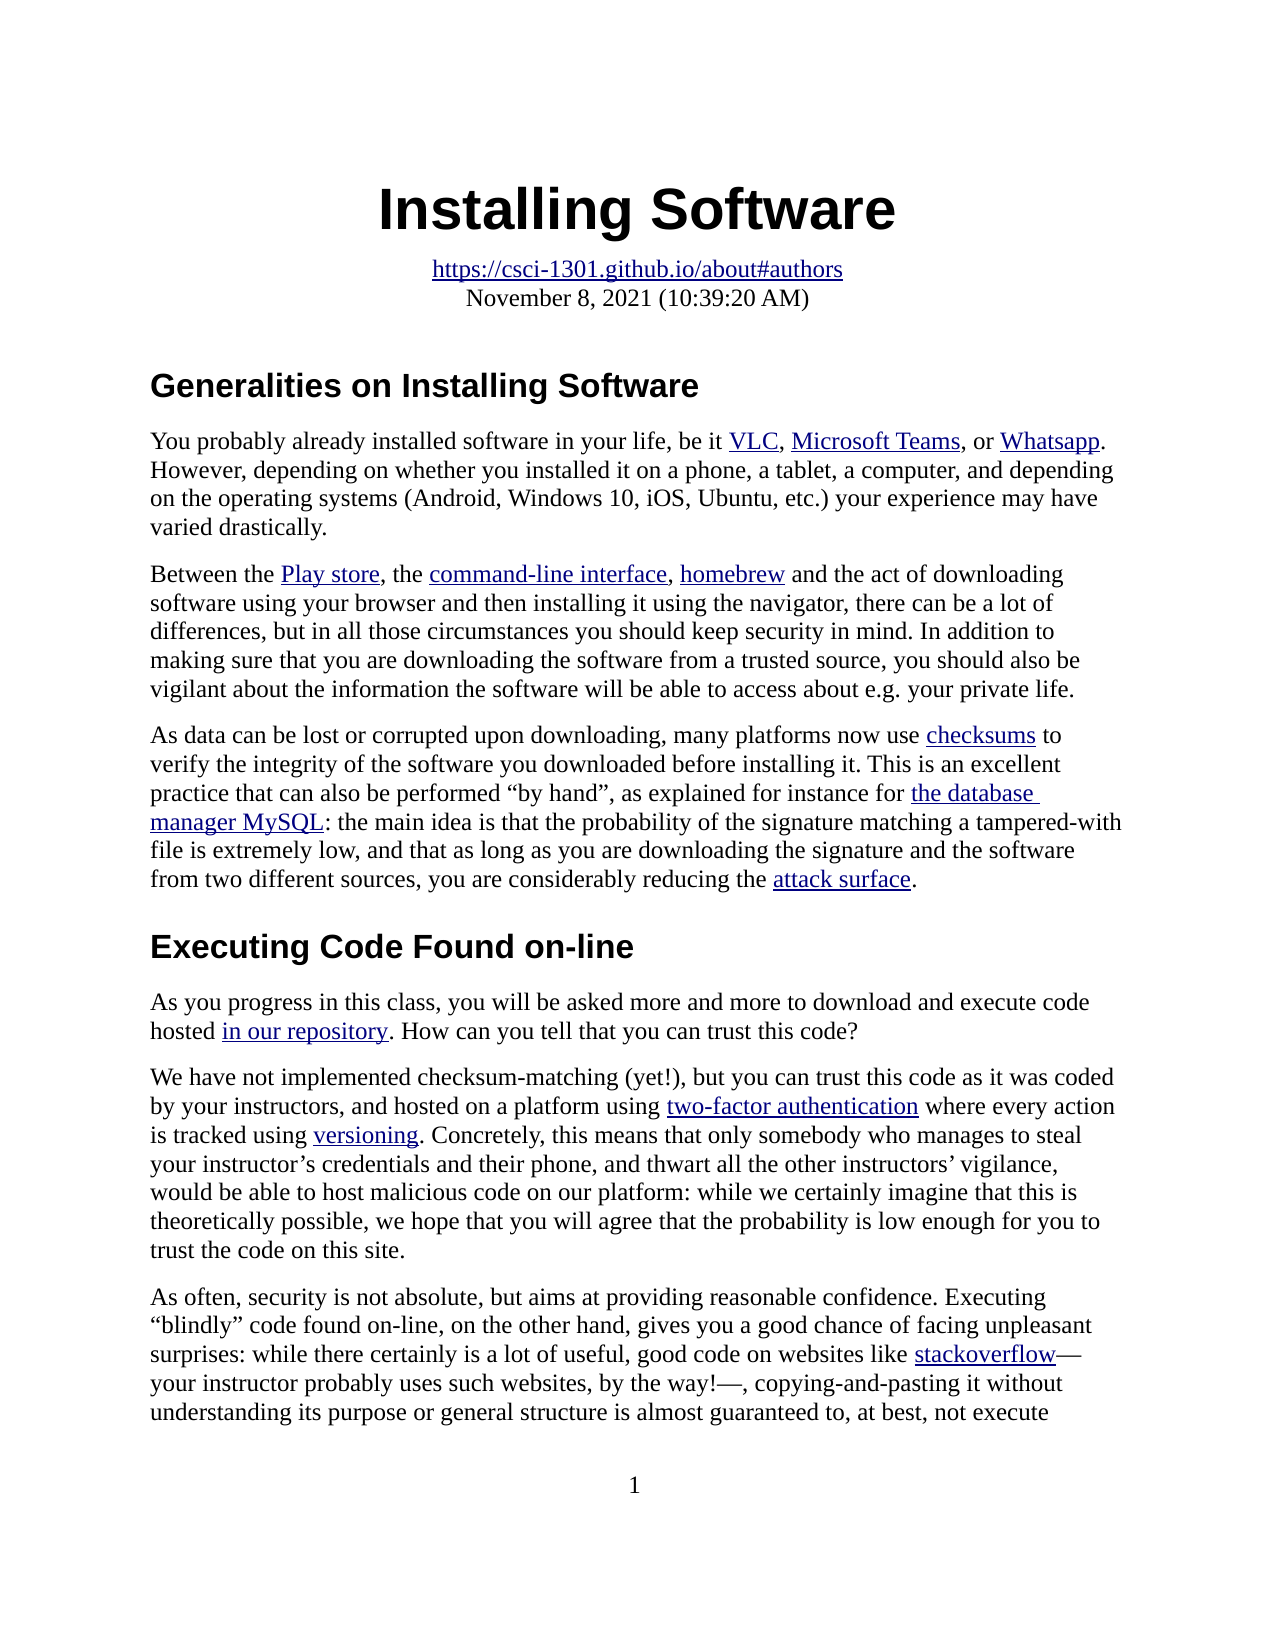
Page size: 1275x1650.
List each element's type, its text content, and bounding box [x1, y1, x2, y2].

text Between the Play store, the command-line interface, homebrew and the act of downloading software using your browser and then installing it using the navigator, there can be a lot of differences, but in all those circumstances you should keep security in mind. In addition to making sure that you are downloading the software from a trusted source, you should also be vigilant about the information the software will be able to access about e.g. your private life. [150, 559, 1125, 703]
text You probably already installed software in your life, be it VLC, Microsoft Teams, or Whatsapp. However, depending on whether you installed it on a phone, a tablet, a computer, and depending on the operating systems (Android, Windows 10, iOS, Ubuntu, etc.) your experience may have varied drastically. [150, 426, 1125, 541]
subtitle Executing Code Found on-line [150, 927, 1125, 966]
subtitle Generalities on Installing Software [150, 366, 1125, 404]
text https://csci-1301.github.io/about#authors [150, 254, 1125, 283]
text We have not implemented checksum-matching (yet!), but you can trust this code as it was coded by your instructors, and hosted on a platform using two-factor authentication where every action is tracked using versioning. Concretely, this means that only somebody who manages to steal your instructor’s credentials and their phone, and thwart all the other instructors’ vigilance, would be able to host malicious code on our platform: while we certainly imagine that this is theoretically possible, we hope that you will agree that the probability is low enough for you to trust the code on this site. [150, 1062, 1125, 1264]
title Installing Software [150, 175, 1125, 242]
text As you progress in this class, you will be asked more and more to download and execute code hosted in our repository. How can you tell that you can trust this code? [150, 987, 1125, 1044]
text November 8, 2021 (10:39:20 AM) [150, 283, 1125, 312]
text As data can be lost or corrupted upon downloading, many platforms now use checksums to verify the integrity of the software you downloaded before installing it. This is an excellent practice that can also be performed “by hand”, as explained for instance for the database manager MySQL: the main idea is that the probability of the signature matching a tampered-with file is extremely low, and that as long as you are downloading the signature and the software from two different sources, you are considerably reducing the attack surface. [150, 721, 1125, 893]
text As often, security is not absolute, but aims at providing reasonable confidence. Executing “blindly” code found on-line, on the other hand, gives you a good chance of facing unpleasant surprises: while there certainly is a lot of useful, good code on websites like stackoverflow—your instructor probably uses such websites, by the way!—, copying-and-pasting it without understanding its purpose or general structure is almost guaranteed to, at best, not execute [150, 1282, 1125, 1425]
